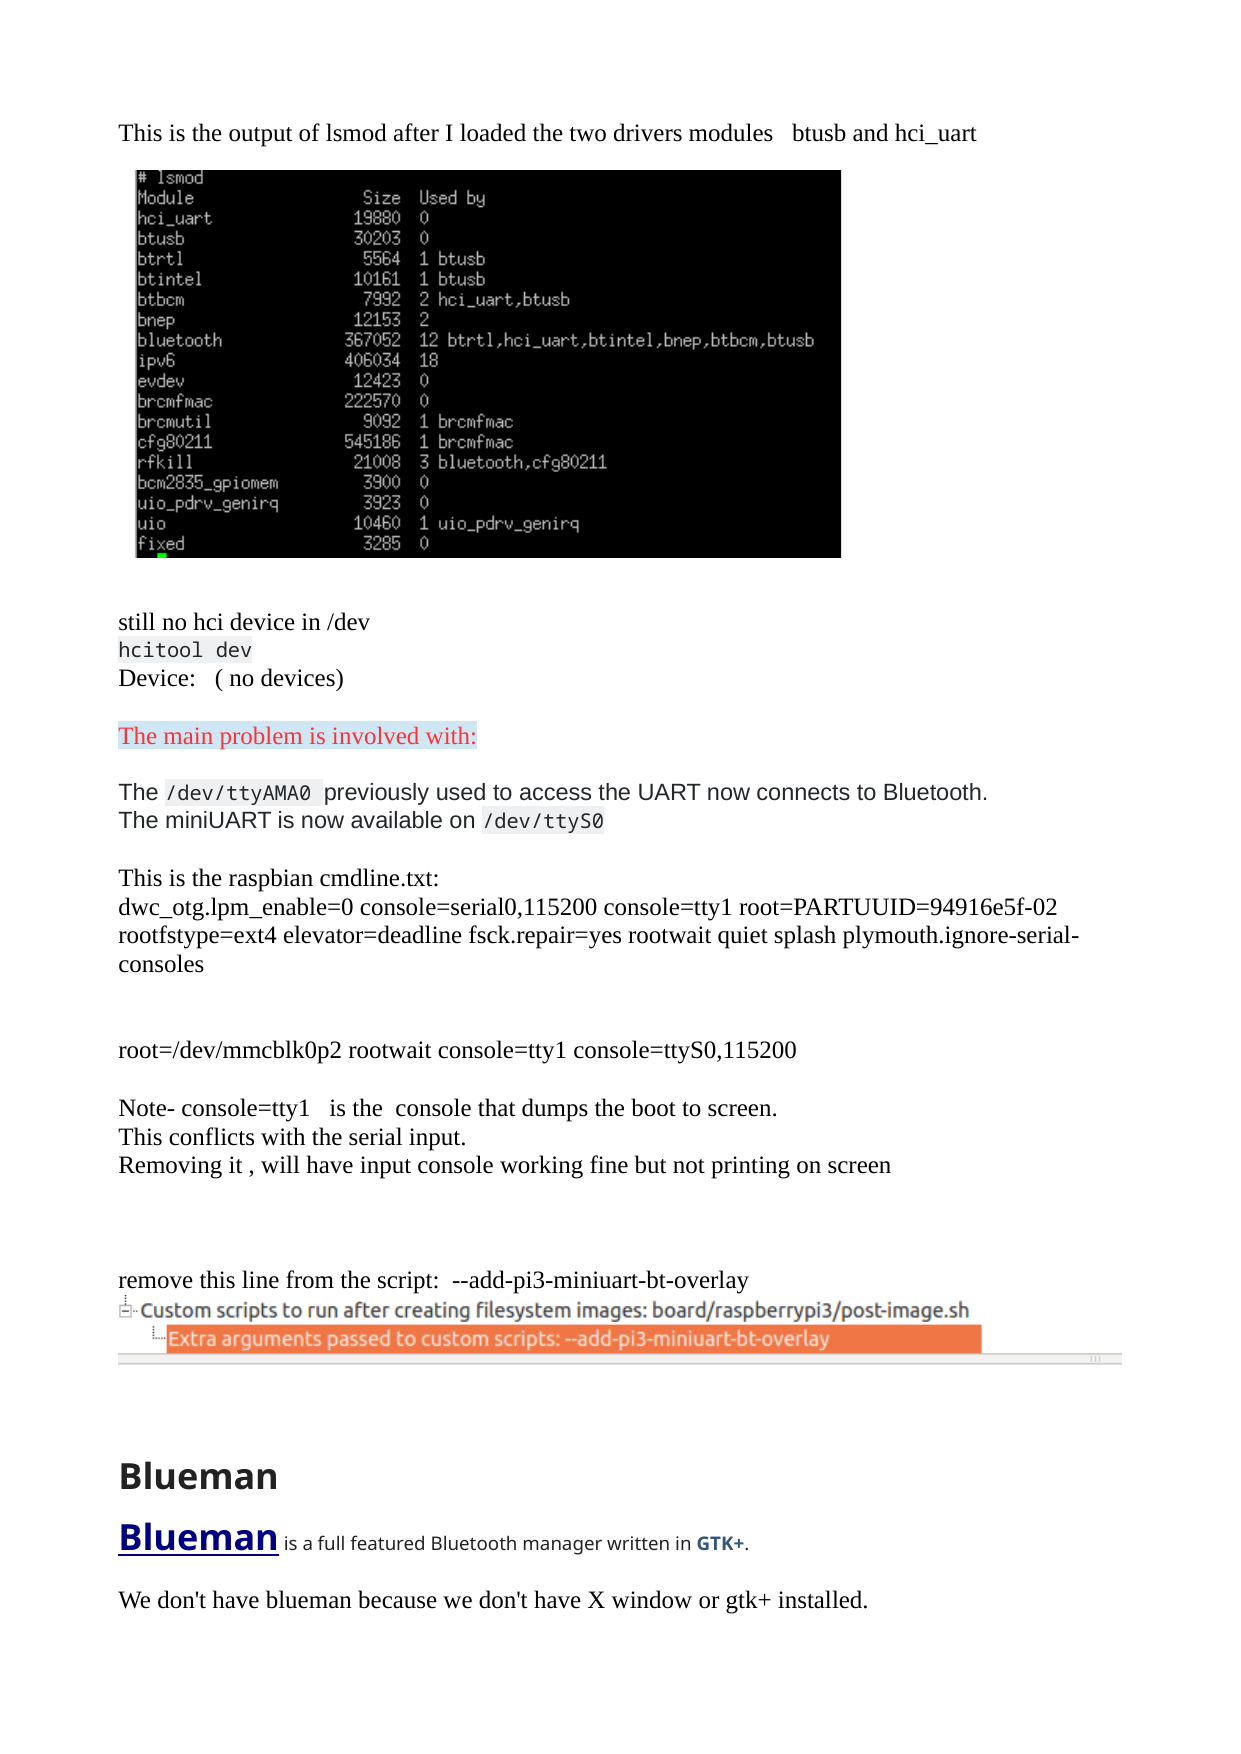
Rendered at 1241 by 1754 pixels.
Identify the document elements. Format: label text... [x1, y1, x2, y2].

text This is the output of lsmod after I loaded the two drivers modules btusb and hci_uart [118, 118, 1122, 147]
text still no hci device in /dev [118, 607, 1122, 636]
text We don't have blueman because we don't have X window or gtk+ installed. [118, 1586, 1122, 1614]
text The /dev/ttyAMA0 previously used to access the UART now connects to Bluetooth. The miniUART is now available on /dev/ttyS0 [118, 778, 1122, 834]
text Removing it , will have input console working fine but not printing on screen [118, 1150, 1122, 1179]
picture [118, 1295, 1123, 1369]
text remove this line from the script: --add-pi3-miniuart-bt-overlay [118, 1265, 1122, 1294]
text hcitool dev [118, 636, 1122, 663]
text Device: ( no devices) [118, 663, 1122, 692]
text This is the raspbian cmdline.txt: [118, 863, 1122, 892]
text root=/dev/mmcblk0p2 rootwait console=tty1 console=ttyS0,115200 [118, 1035, 1122, 1064]
text Blueman is a full featured Bluetooth manager written in GTK+. [118, 1512, 1122, 1561]
subtitle Blueman [118, 1451, 1122, 1500]
text The main problem is involved with: [118, 721, 1122, 749]
text This conflicts with the serial input. [118, 1122, 1122, 1150]
picture [134, 170, 842, 558]
text dwc_otg.lpm_enable=0 console=serial0,115200 console=tty1 root=PARTUUID=94916e5f-02 rootfstype=ext4 elevator=deadline fsck.repair=yes rootwait quiet splash plymouth.ignore-serial-consoles [118, 892, 1122, 978]
text Note- console=tty1 is the console that dumps the boot to screen. [118, 1093, 1122, 1122]
